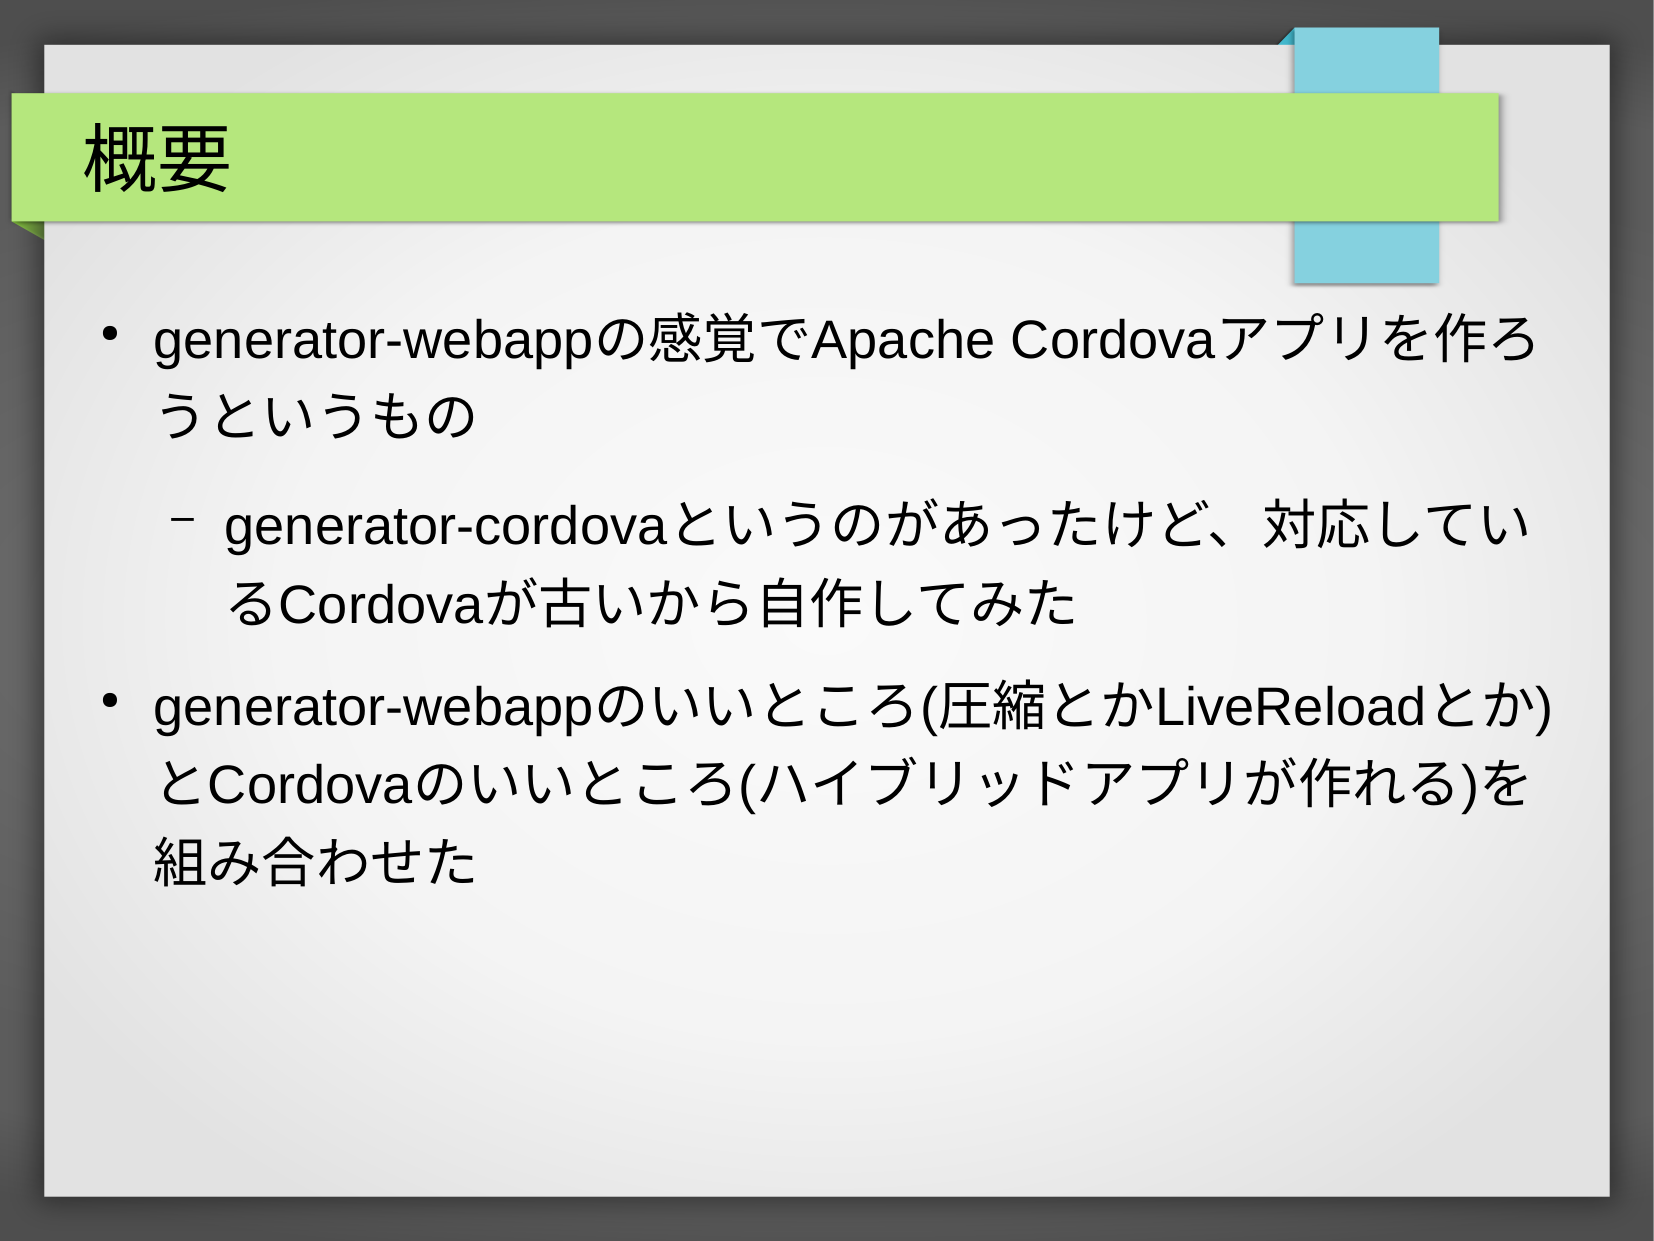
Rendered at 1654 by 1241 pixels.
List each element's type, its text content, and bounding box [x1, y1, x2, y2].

picture [0, 0, 1654, 1241]
list generator-webappの感覚でApache Cordovaアプリを作ろうというもの generator-cordovaというのがあったけど、対応しているCordovaが古いから自作してみた generator-webappのいいところ(圧縮とかLiveReloadとか)とCordovaのいいところ(ハイブリッドアプリが作れる)を組み合わせた [82, 295, 1571, 1015]
title 概要 [82, 94, 1264, 213]
